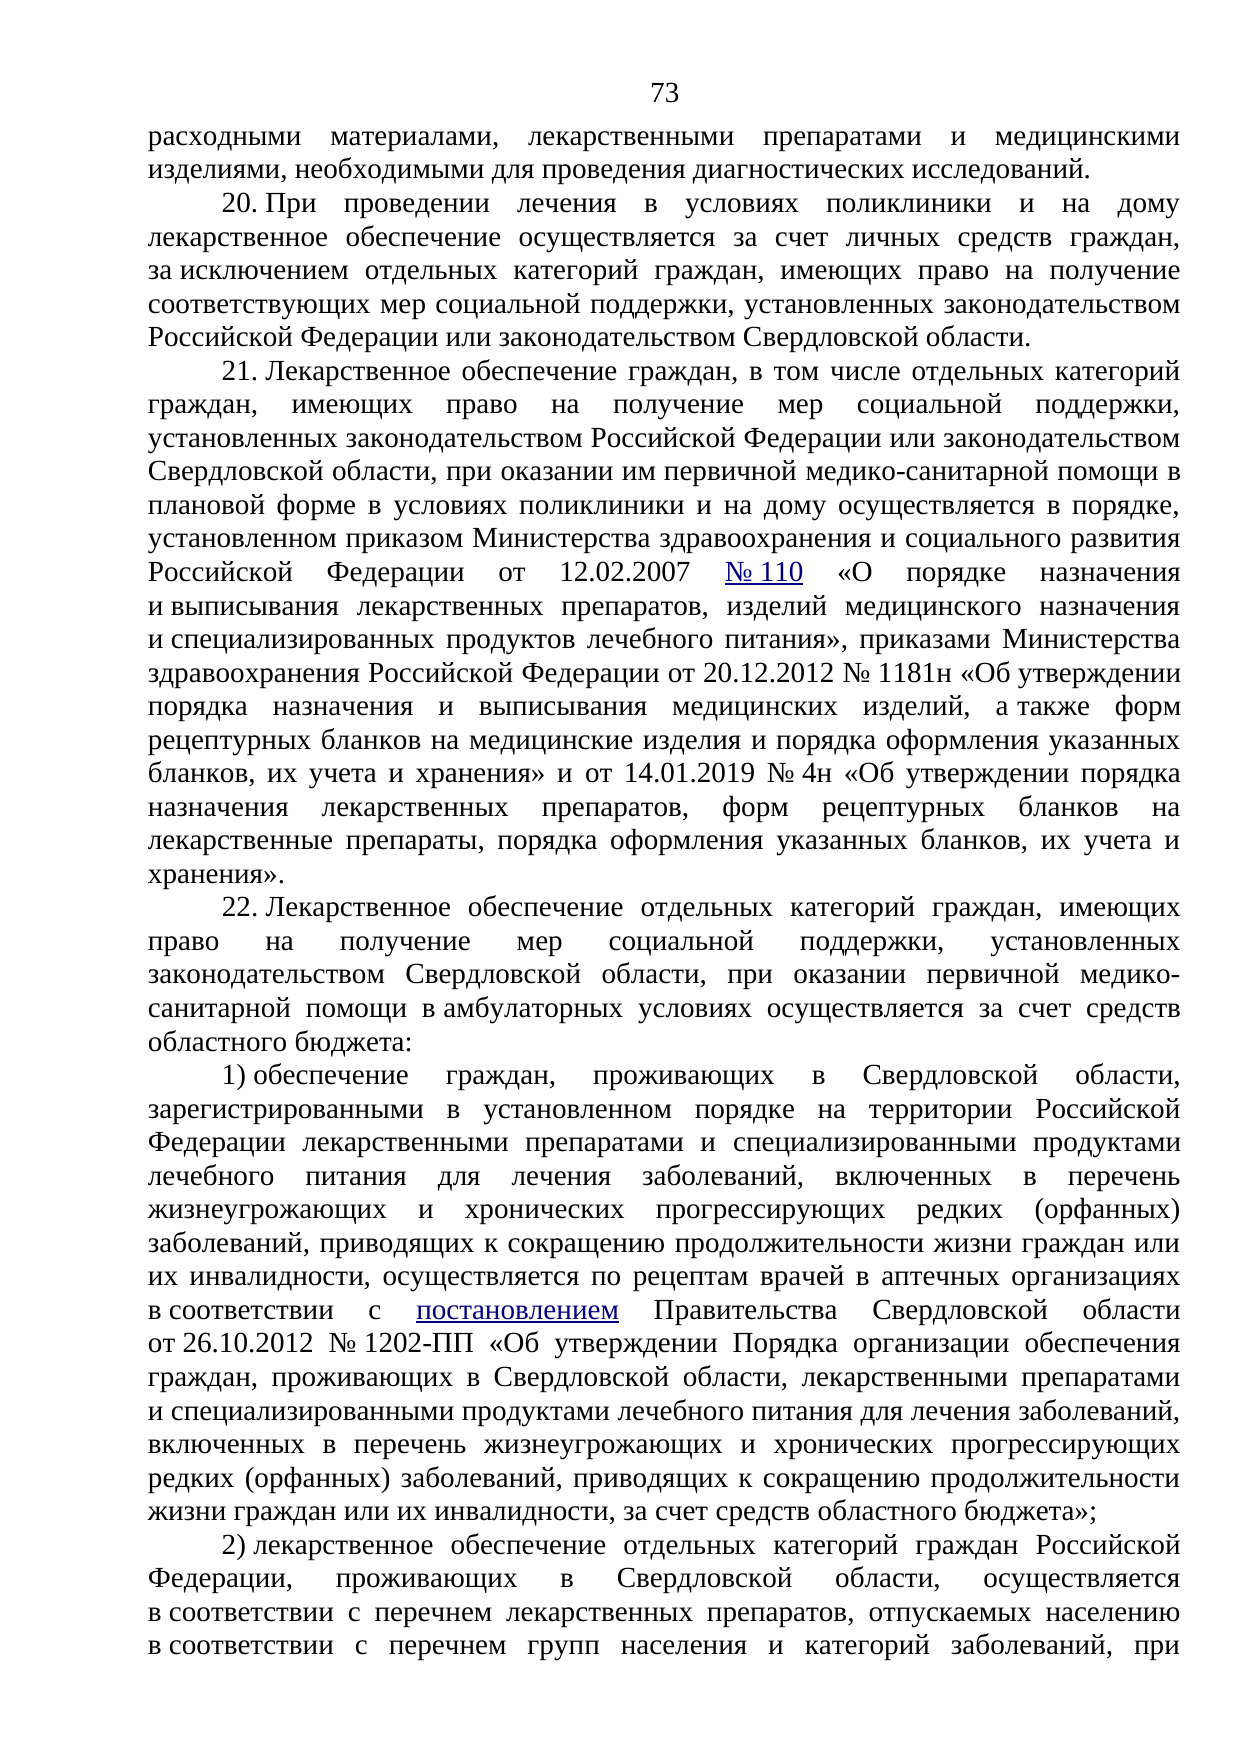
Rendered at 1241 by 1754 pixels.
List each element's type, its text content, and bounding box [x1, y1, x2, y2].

text 21. Лекарственное обеспечение граждан, в том числе отдельных категорий граждан, имеющих право на получение мер социальной поддержки, установленных законодательством Российской Федерации или законодательством Свердловской области, при оказании им первичной медико-санитарной помощи в плановой форме в условиях поликлиники и на дому осуществляется в порядке, установленном приказом Министерства здравоохранения и социального развития Российской Федерации от 12.02.2007 № 110 «О порядке назначения и выписывания лекарственных препаратов, изделий медицинского назначения и специализированных продуктов лечебного питания», приказами Министерства здравоохранения Российской Федерации от 20.12.2012 № 1181н «Об утверждении порядка назначения и выписывания медицинских изделий, а также форм рецептурных бланков на медицинские изделия и порядка оформления указанных бланков, их учета и хранения» и от 14.01.2019 № 4н «Об утверждении порядка назначения лекарственных препаратов, форм рецептурных бланков на лекарственные препараты, порядка оформления указанных бланков, их учета и хранения». [148, 353, 1181, 889]
text расходными материалами, лекарственными препаратами и медицинскими изделиями, необходимыми для проведения диагностических исследований. [148, 118, 1181, 185]
text 20. При проведении лечения в условиях поликлиники и на дому лекарственное обеспечение осуществляется за счет личных средств граждан, за исключением отдельных категорий граждан, имеющих право на получение соответствующих мер социальной поддержки, установленных законодательством Российской Федерации или законодательством Свердловской области. [148, 185, 1181, 353]
text 22. Лекарственное обеспечение отдельных категорий граждан, имеющих право на получение мер социальной поддержки, установленных законодательством Свердловской области, при оказании первичной медико-санитарной помощи в амбулаторных условиях осуществляется за счет средств областного бюджета: [148, 889, 1181, 1057]
text 1) обеспечение граждан, проживающих в Свердловской области, зарегистрированными в установленном порядке на территории Российской Федерации лекарственными препаратами и специализированными продуктами лечебного питания для лечения заболеваний, включенных в перечень жизнеугрожающих и хронических прогрессирующих редких (орфанных) заболеваний, приводящих к сокращению продолжительности жизни граждан или их инвалидности, осуществляется по рецептам врачей в аптечных организациях в соответствии с постановлением Правительства Свердловской области от 26.10.2012 № 1202‑ПП «Об утверждении Порядка организации обеспечения граждан, проживающих в Свердловской области, лекарственными препаратами и специализированными продуктами лечебного питания для лечения заболеваний, включенных в перечень жизнеугрожающих и хронических прогрессирующих редких (орфанных) заболеваний, приводящих к сокращению продолжительности жизни граждан или их инвалидности, за счет средств областного бюджета»; [148, 1057, 1181, 1527]
text 2) лекарственное обеспечение отдельных категорий граждан Российской Федерации, проживающих в Свердловской области, осуществляется в соответствии с перечнем лекарственных препаратов, отпускаемых населению в соответствии с перечнем групп населения и категорий заболеваний, при [148, 1527, 1181, 1661]
